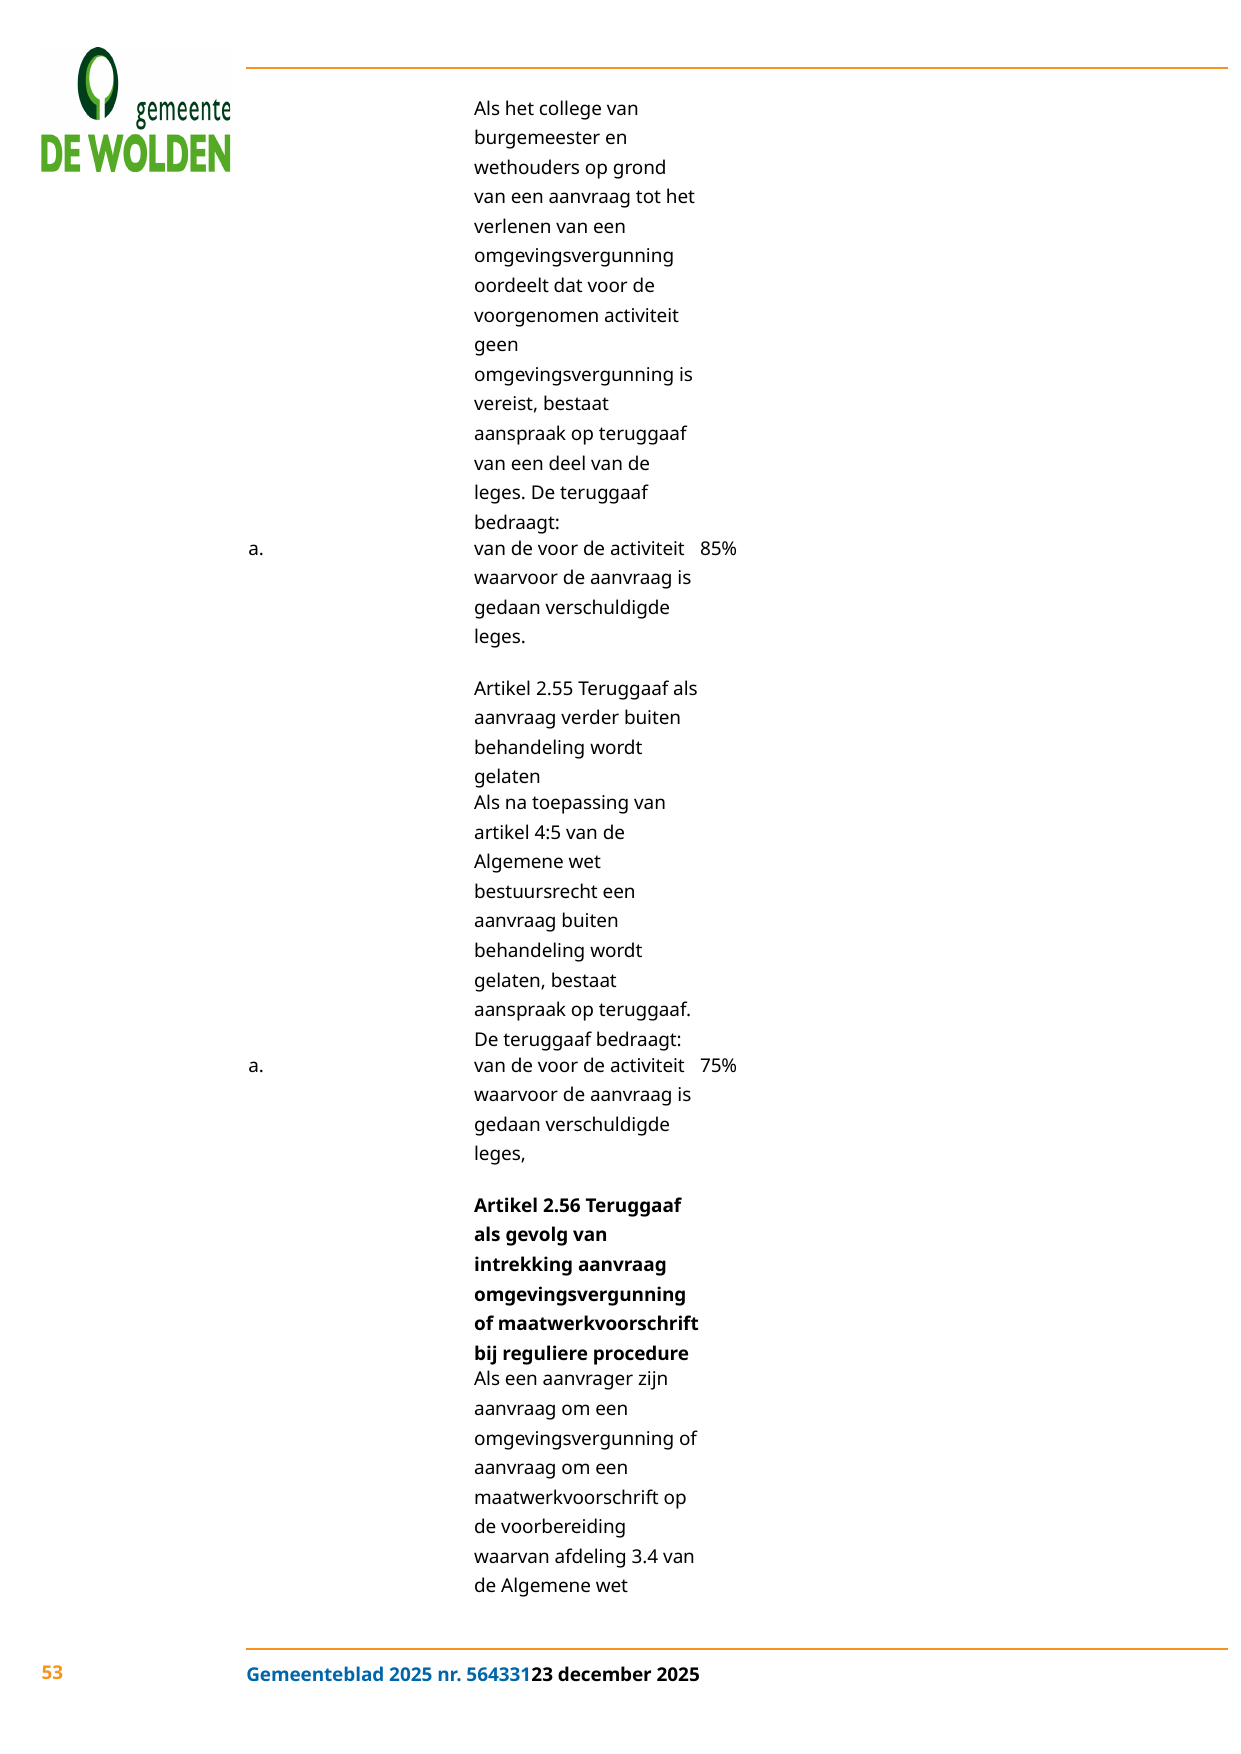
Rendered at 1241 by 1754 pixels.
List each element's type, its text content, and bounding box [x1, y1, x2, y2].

table_cell Artikel 2.55 Teruggaaf als aanvraag verder buiten behandeling wordt gelaten [474, 675, 700, 789]
table_cell 85% [700, 535, 926, 649]
table_cell Als na toepassing van artikel 4:5 van de Algemene wet bestuursrecht een aanvraag buiten behandeling wordt gelaten, bestaat aanspraak op teruggaaf. De teruggaaf bedraagt: [474, 789, 700, 1052]
table_cell [926, 789, 1152, 1052]
table_cell [700, 789, 926, 1052]
table_cell [248, 789, 474, 1052]
table_cell [926, 1366, 1152, 1598]
table_cell van de voor de activiteit waarvoor de aanvraag is gedaan verschuldigde leges. [474, 535, 700, 649]
table_cell [700, 1192, 926, 1366]
table_cell [926, 1052, 1152, 1166]
table_cell a. [248, 1052, 474, 1166]
table_cell [700, 95, 926, 535]
table_cell Als een aanvrager zijn aanvraag om een omgevingsvergunning of aanvraag om een maatwerkvoorschrift op de voorbereiding waarvan afdeling 3.4 van de Algemene wet [474, 1366, 700, 1598]
table_cell a. [248, 535, 474, 649]
table_cell [248, 675, 474, 789]
table_cell [926, 535, 1152, 649]
table_cell Artikel 2.56 Teruggaaf als gevolg van intrekking aanvraag omgevingsvergunning of maatwerkvoorschrift bij reguliere procedure [474, 1192, 700, 1366]
table_cell [700, 649, 926, 675]
table_cell [926, 675, 1152, 789]
table_cell [248, 649, 474, 675]
table_cell Als het college van burgemeester en wethouders op grond van een aanvraag tot het verlenen van een omgevingsvergunning oordeelt dat voor de voorgenomen activiteit geen omgevingsvergunning is vereist, bestaat aanspraak op teruggaaf van een deel van de leges. De teruggaaf bedraagt: [474, 95, 700, 535]
table_cell [926, 95, 1152, 535]
table_cell [248, 1166, 474, 1192]
picture [41, 47, 231, 172]
table_cell van de voor de activiteit waarvoor de aanvraag is gedaan verschuldigde leges, [474, 1052, 700, 1166]
table_cell [248, 1366, 474, 1598]
table_cell [926, 1192, 1152, 1366]
table_cell [474, 649, 700, 675]
table_cell [248, 95, 474, 535]
table_cell [700, 675, 926, 789]
table_cell 75% [700, 1052, 926, 1166]
table_cell [474, 1166, 700, 1192]
table_cell [926, 649, 1152, 675]
table_cell [248, 1192, 474, 1366]
table_cell [700, 1366, 926, 1598]
table_cell [700, 1166, 926, 1192]
table_cell [926, 1166, 1152, 1192]
